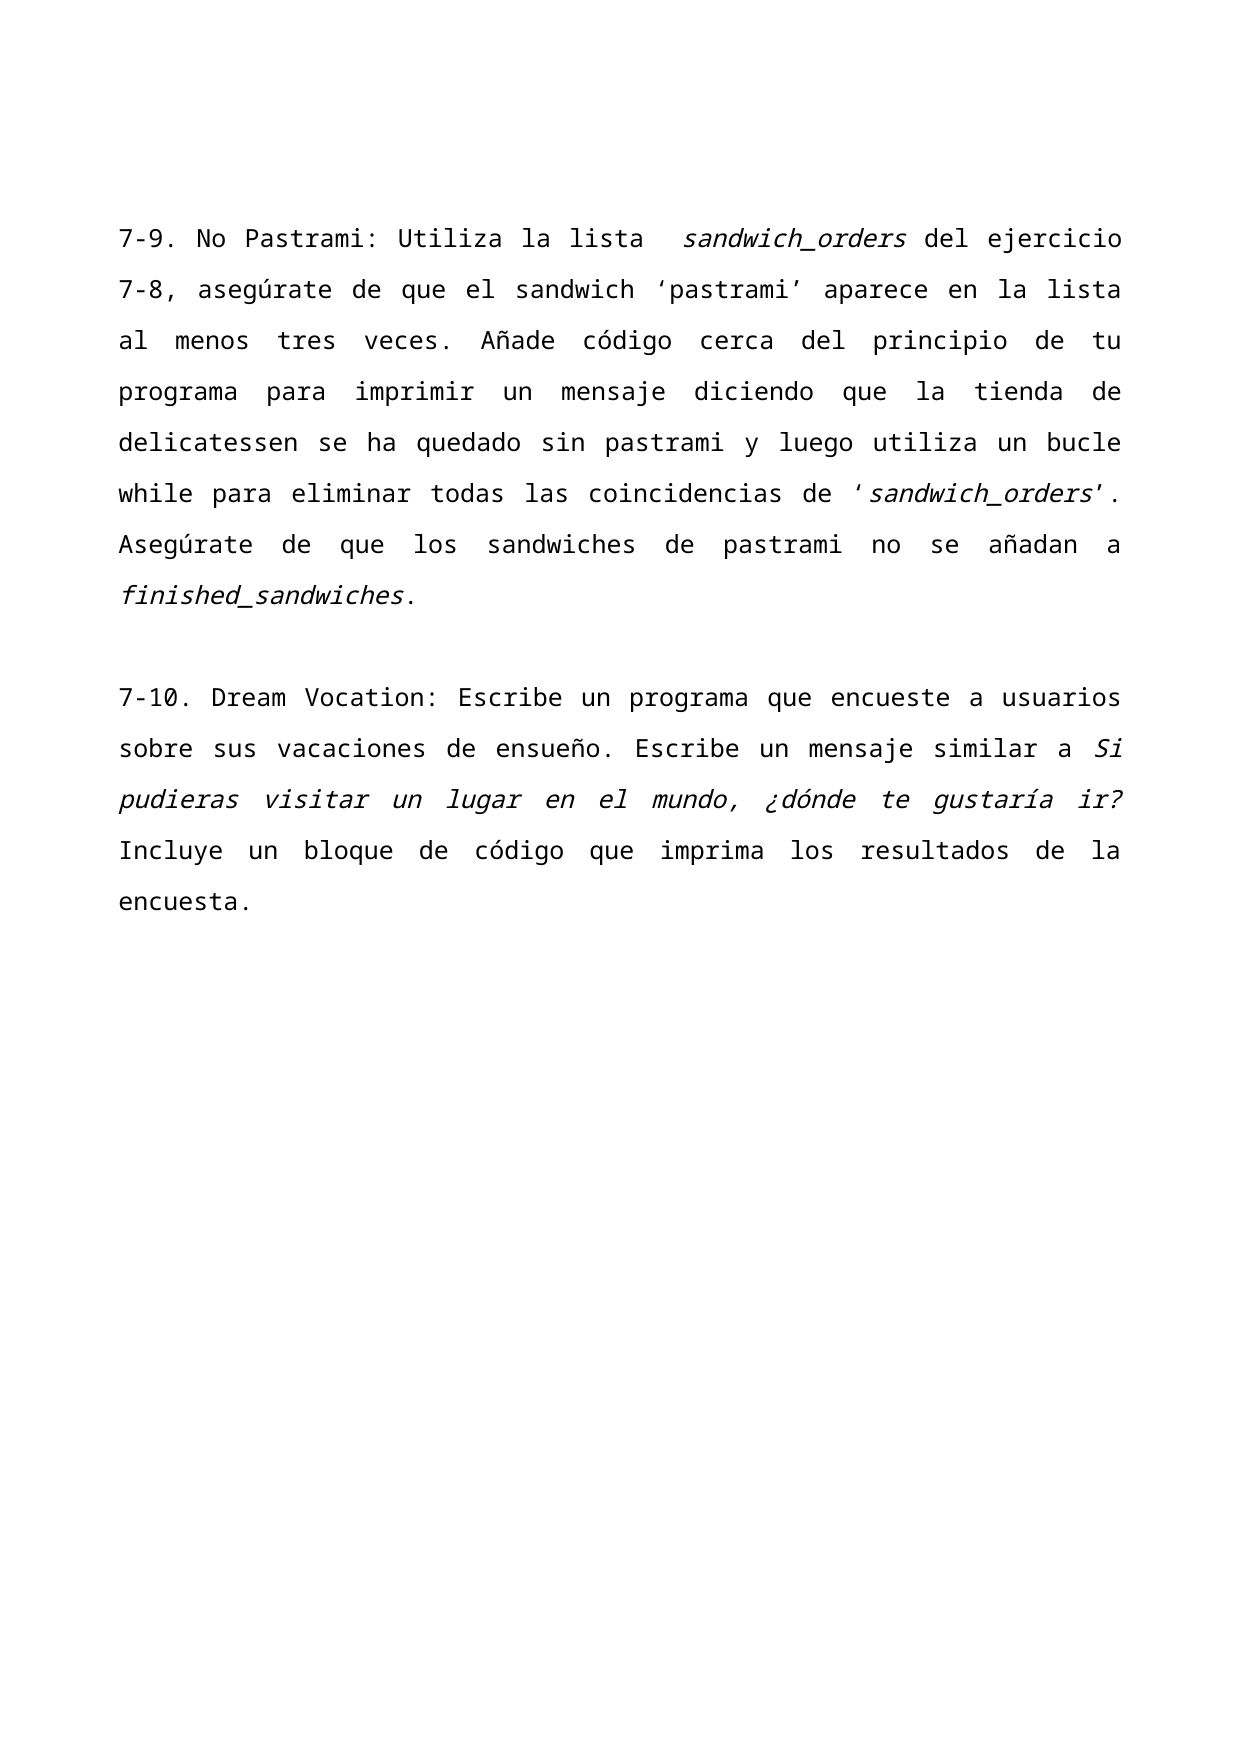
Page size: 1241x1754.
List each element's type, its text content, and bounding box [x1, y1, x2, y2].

text 7-9. No Pastrami: Utiliza la lista sandwich_orders del ejercicio 7-8, asegúrate de que el sandwich ‘pastrami’ aparece en la lista al menos tres veces. Añade código cerca del principio de tu programa para imprimir un mensaje diciendo que la tienda de delicatessen se ha quedado sin pastrami y luego utiliza un bucle while para eliminar todas las coincidencias de ‘sandwich_orders’. Asegúrate de que los sandwiches de pastrami no se añadan a finished_sandwiches. [118, 220, 1122, 612]
text 7-10. Dream Vocation: Escribe un programa que encueste a usuarios sobre sus vacaciones de ensueño. Escribe un mensaje similar a Si pudieras visitar un lugar en el mundo, ¿dónde te gustaría ir? Incluye un bloque de código que imprima los resultados de la encuesta. [118, 679, 1122, 918]
